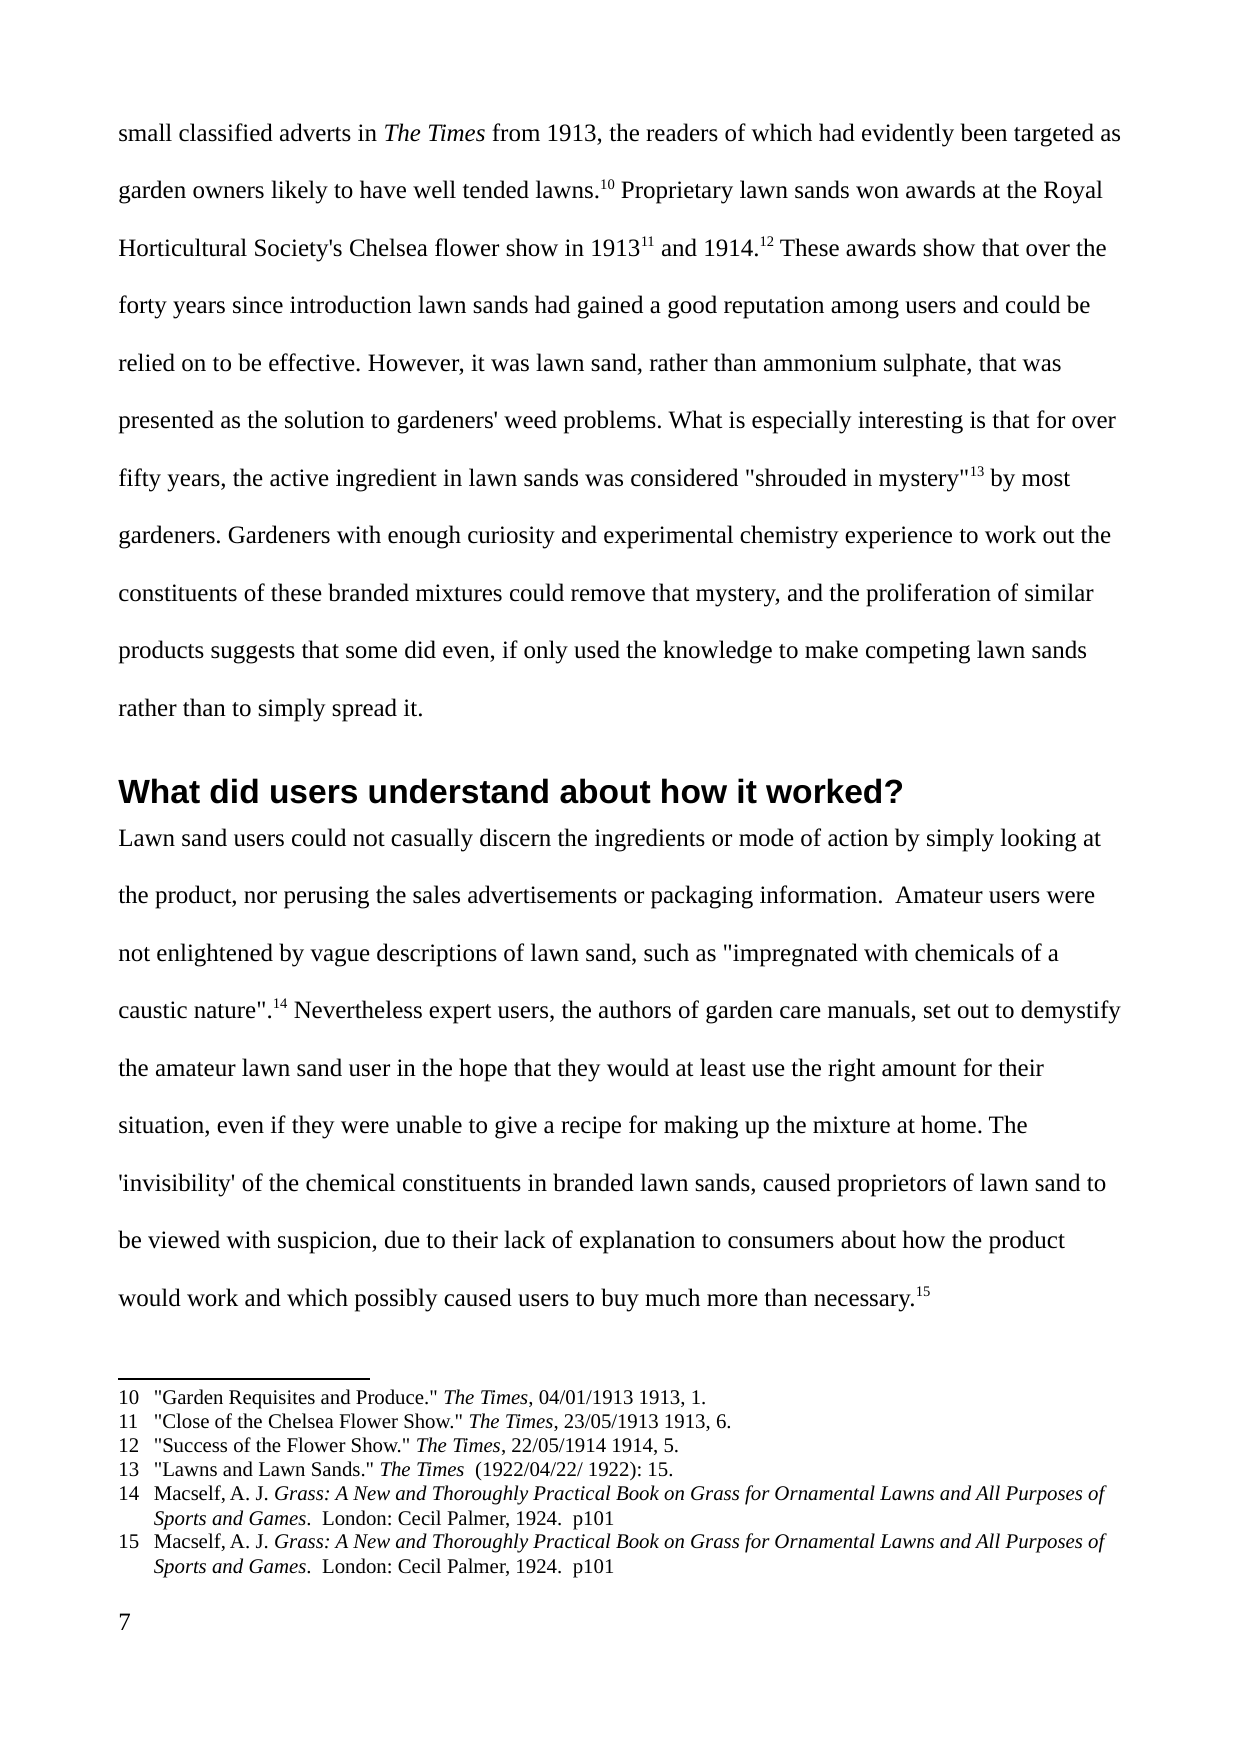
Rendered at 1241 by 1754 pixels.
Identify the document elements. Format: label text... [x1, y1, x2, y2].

text Macself, A. J. Grass: A New and Thoroughly Practical Book on Grass for Ornamental Lawns and All Purposes of Sports and Games. London: Cecil Palmer, 1924. p101 [118, 1529, 1122, 1578]
text small classified adverts in The Times from 1913, the readers of which had evidently been targeted as garden owners likely to have well tended lawns. Proprietary lawn sands won awards at the Royal Horticultural Society's Chelsea flower show in 1913 and 1914. These awards show that over the forty years since introduction lawn sands had gained a good reputation among users and could be relied on to be effective. However, it was lawn sand, rather than ammonium sulphate, that was presented as the solution to gardeners' weed problems. What is especially interesting is that for over fifty years, the active ingredient in lawn sands was considered "shrouded in mystery" by most gardeners. Gardeners with enough curiosity and experimental chemistry experience to work out the constituents of these branded mixtures could remove that mystery, and the proliferation of similar products suggests that some did even, if only used the knowledge to make competing lawn sands rather than to simply spread it. [118, 118, 1122, 722]
text "Lawns and Lawn Sands." The Times (1922/04/22/ 1922): 15. [118, 1457, 1122, 1481]
text "Garden Requisites and Produce." The Times, 04/01/1913 1913, 1. [118, 1385, 1122, 1409]
text Lawn sand users could not casually discern the ingredients or mode of action by simply looking at the product, nor perusing the sales advertisements or packaging information. Amateur users were not enlightened by vague descriptions of lawn sand, such as "impregnated with chemicals of a caustic nature". Nevertheless expert users, the authors of garden care manuals, set out to demystify the amateur lawn sand user in the hope that they would at least use the right amount for their situation, even if they were unable to give a recipe for making up the mixture at home. The 'invisibility' of the chemical constituents in branded lawn sands, caused proprietors of lawn sand to be viewed with suspicion, due to their lack of explanation to consumers about how the product would work and which possibly caused users to buy much more than necessary. [118, 823, 1122, 1311]
subtitle What did users understand about how it worked? [118, 771, 1122, 810]
text Macself, A. J. Grass: A New and Thoroughly Practical Book on Grass for Ornamental Lawns and All Purposes of Sports and Games. London: Cecil Palmer, 1924. p101 [118, 1481, 1122, 1529]
text "Success of the Flower Show." The Times, 22/05/1914 1914, 5. [118, 1433, 1122, 1457]
text "Close of the Chelsea Flower Show." The Times, 23/05/1913 1913, 6. [118, 1409, 1122, 1433]
